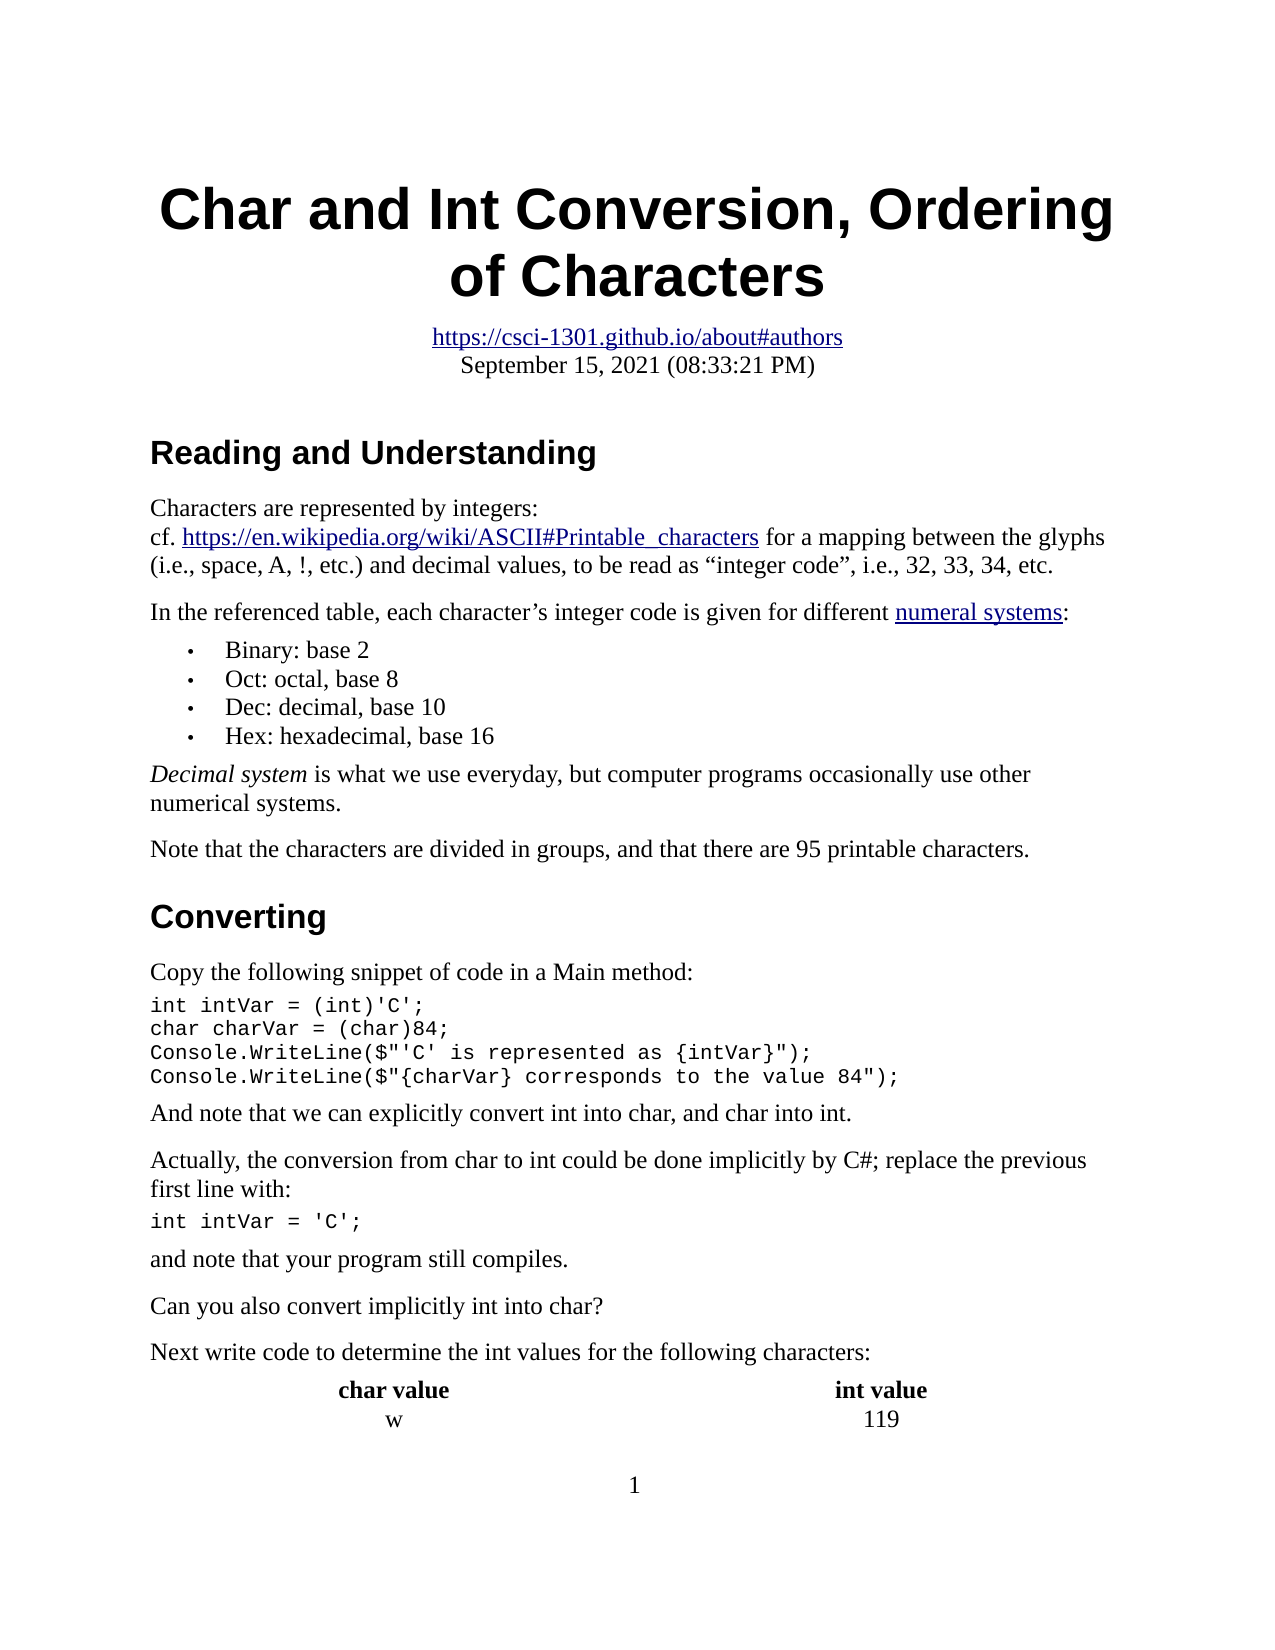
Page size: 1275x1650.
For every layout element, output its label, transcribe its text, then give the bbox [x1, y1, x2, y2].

text Console.WriteLine($"'C' is represented as {intVar}"); [150, 1042, 1125, 1066]
text Can you also convert implicitly int into char? [150, 1291, 1125, 1319]
text and note that your program still compiles. [150, 1244, 1125, 1273]
text Console.WriteLine($"{charVar} corresponds to the value 84"); [150, 1066, 1125, 1089]
text https://csci-1301.github.io/about#authors [150, 322, 1125, 350]
subtitle Reading and Understanding [150, 433, 1125, 472]
list Dec: decimal, base 10 [187, 692, 1125, 721]
text Next write code to determine the int values for the following characters: [150, 1337, 1125, 1366]
list Hex: hexadecimal, base 16 [187, 721, 1125, 750]
list Oct: octal, base 8 [187, 664, 1125, 692]
text In the referenced table, each character’s integer code is given for different numeral systems: [150, 597, 1125, 626]
text Actually, the conversion from char to int could be done implicitly by C#; replace the previous first line with: [150, 1145, 1125, 1202]
text Characters are represented by integers: cf. https://en.wikipedia.org/wiki/ASCII#Printable_characters for a mapping between the glyphs (i.e., space, A, !, etc.) and decimal values, to be read as “integer code”, i.e., 32, 33, 34, etc. [150, 493, 1125, 579]
text int intVar = 'C'; [150, 1211, 1125, 1235]
text Decimal system is what we use everyday, but computer programs occasionally use other numerical systems. [150, 759, 1125, 816]
title Char and Int Conversion, Ordering of Characters [150, 175, 1125, 309]
text September 15, 2021 (08:33:21 PM) [150, 350, 1125, 379]
text char charVar = (char)84; [150, 1018, 1125, 1042]
table_cell w [150, 1404, 637, 1433]
subtitle Converting [150, 897, 1125, 936]
text Note that the characters are divided in groups, and that there are 95 printable characters. [150, 834, 1125, 863]
table_header int value [638, 1375, 1125, 1404]
list Binary: base 2 [187, 635, 1125, 664]
text int intVar = (int)'C'; [150, 995, 1125, 1018]
table_header char value [150, 1375, 637, 1404]
table_cell 119 [638, 1404, 1125, 1433]
text And note that we can explicitly convert int into char, and char into int. [150, 1098, 1125, 1127]
text Copy the following snippet of code in a Main method: [150, 957, 1125, 986]
